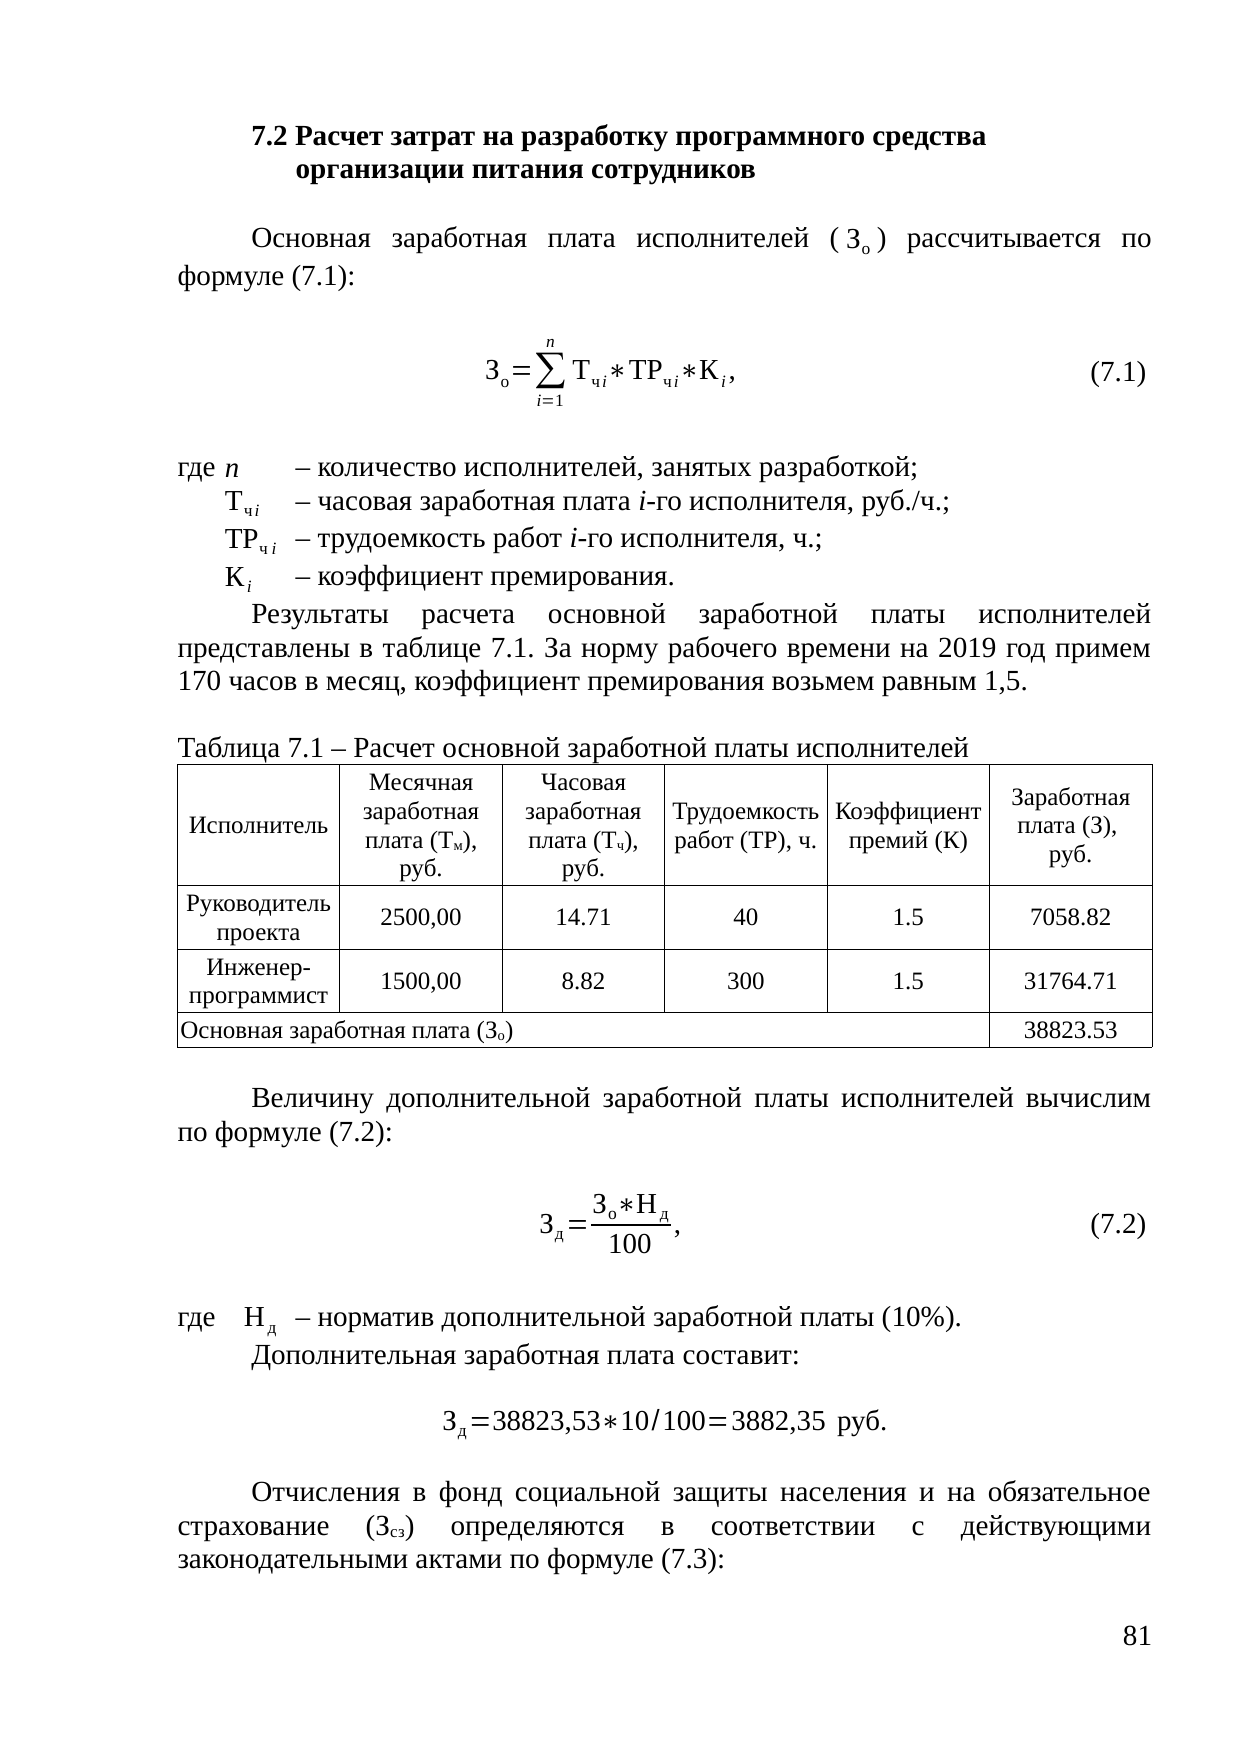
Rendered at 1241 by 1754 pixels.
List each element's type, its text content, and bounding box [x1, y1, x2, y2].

table_cell 7058,82 [990, 886, 1152, 948]
text Таблица 7.1 – Расчет основной заработной платы исполнителей [177, 731, 1152, 764]
table_header (7.2) [1043, 1181, 1152, 1265]
table_cell 1,5 [828, 950, 989, 1012]
table_header Трудоемкость работ (ТР), ч. [665, 765, 827, 885]
table_cell 300 [665, 950, 827, 1012]
table_cell Руководитель проекта [178, 886, 339, 948]
table_header [177, 1181, 1043, 1265]
text Результаты расчета основной заработной платы исполнителей представлены в таблице 7.1. За норму рабочего времени на 2019 год примем 170 часов в месяц, коэффициент премирования возьмем равным 1,5. [177, 596, 1152, 697]
table_cell 1,5 [828, 886, 989, 948]
table_header [177, 326, 1043, 416]
table_cell 40 [665, 886, 827, 948]
text Величину дополнительной заработной платы исполнителей вычислим по формуле (7.2): [177, 1080, 1152, 1147]
text Основная заработная плата исполнителей () рассчитывается по формуле (7.1): [177, 221, 1152, 292]
text Отчисления в фонд социальной защиты населения и на обязательное страхование (Зсз) определяются в соответствии с действующими законодательными актами по формуле (7.3): [177, 1474, 1152, 1575]
subtitle 7.2 Расчет затрат на разработку программного средства организации питания сотрудников [251, 118, 1152, 185]
table_header Заработная плата (З), руб. [990, 765, 1152, 885]
table_cell 14,71 [503, 886, 664, 948]
table_cell 31764,71 [990, 950, 1152, 1012]
table_cell 2500,00 [340, 886, 502, 948]
text где – норматив дополнительной заработной платы (10%). [177, 1299, 1152, 1337]
table_header Исполнитель [178, 765, 339, 885]
table_cell 1500,00 [340, 950, 502, 1012]
table_cell Основная заработная плата (Зо) [178, 1013, 989, 1047]
table_cell 8,82 [503, 950, 664, 1012]
table_header Коэффициент премий (К) [828, 765, 989, 885]
table_cell 38823,53 [990, 1013, 1152, 1047]
table_header (7.1) [1043, 326, 1152, 416]
table_header Месячная заработная плата (Тм), руб. [340, 765, 502, 885]
table_cell Инженер-программист [178, 950, 339, 1012]
table_header Часовая заработная плата (Тч), руб. [503, 765, 664, 885]
text Дополнительная заработная плата составит: [177, 1337, 1152, 1370]
text где – количество исполнителей, занятых разработкой; – часовая заработная плата i-го исполнителя, руб./ч.; – трудоемкость работ i-го исполнителя, ч.; – коэффициент премирования. [177, 449, 1152, 596]
